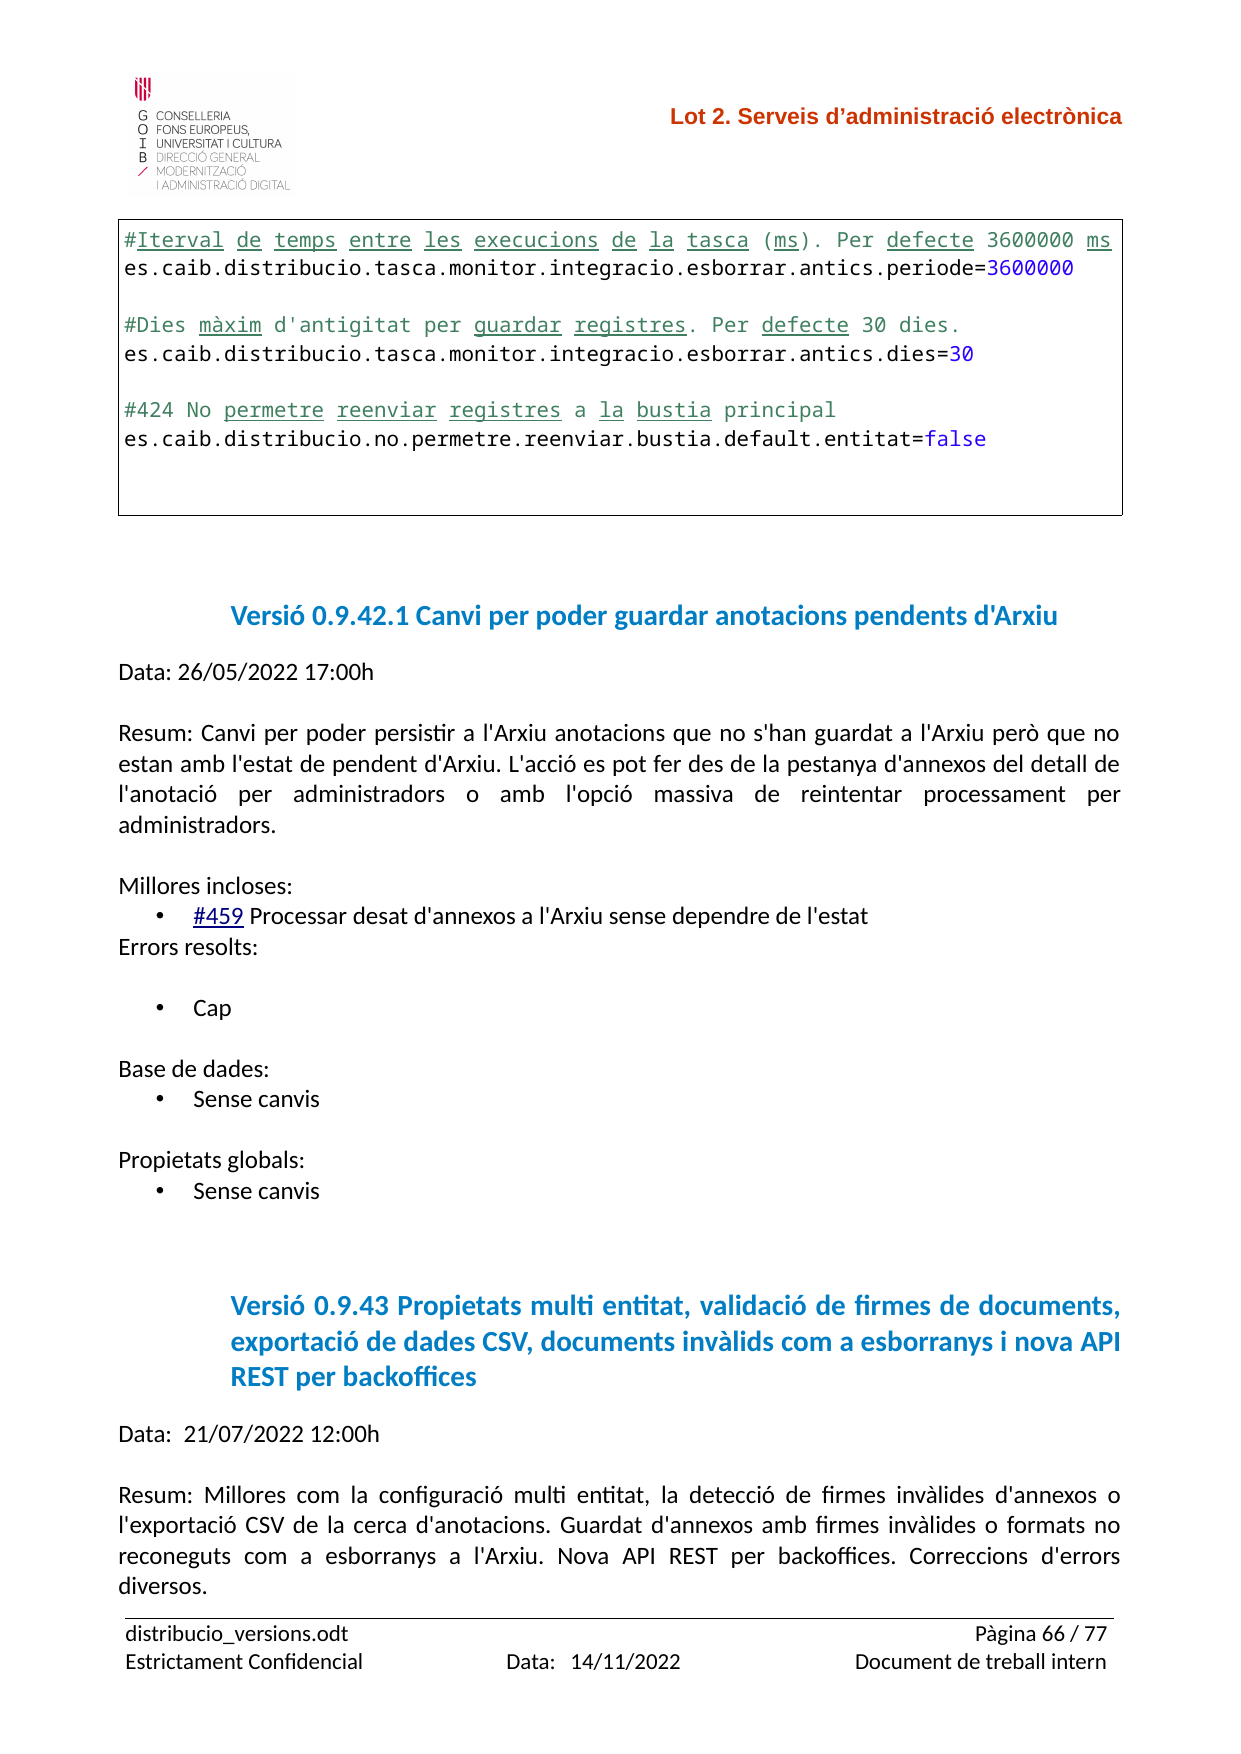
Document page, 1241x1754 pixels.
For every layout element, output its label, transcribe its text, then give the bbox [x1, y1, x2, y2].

list Sense canvis [156, 1083, 1122, 1114]
table_header #Iterval de temps entre les execucions de la tasca (ms). Per defecte 3600000 ms es.caib.distribucio.tasca.monitor.integracio.esborrar.antics.periode=3600000 #Dies màxim d'antigitat per guardar registres. Per defecte 30 dies. es.caib.distribucio.tasca.monitor.integracio.esborrar.antics.dies=30 #424 No permetre reenviar registres a la bustia principal es.caib.distribucio.no.permetre.reenviar.bustia.default.entitat=false [119, 220, 1122, 515]
text Resum: Canvi per poder persistir a l'Arxiu anotacions que no s'han guardat a l'Arxiu però que no estan amb l'estat de pendent d'Arxiu. L'acció es pot fer des de la pestanya d'annexos del detall de l'anotació per administradors o amb l'opció massiva de reintentar processament per administradors. [118, 717, 1122, 839]
subtitle Versió 0.9.42.1 Canvi per poder guardar anotacions pendents d'Arxiu [153, 597, 1122, 632]
list Sense canvis [156, 1175, 1122, 1206]
list Cap [156, 992, 1122, 1022]
text Data: 21/07/2022 12:00h [118, 1418, 1122, 1448]
text Resum: Millores com la configuració multi entitat, la detecció de firmes invàlides d'annexos o l'exportació CSV de la cerca d'anotacions. Guardat d'annexos amb firmes invàlides o formats no reconeguts com a esborranys a l'Arxiu. Nova API REST per backoffices. Correccions d'errors diversos. [118, 1479, 1122, 1601]
list #459 Processar desat d'annexos a l'Arxiu sense dependre de l'estat [156, 900, 1122, 931]
text Propietats globals: [118, 1144, 1122, 1175]
text Base de dades: [118, 1053, 1122, 1083]
text Data: 26/05/2022 17:00h [118, 656, 1122, 687]
text Errors resolts: [118, 931, 1122, 961]
picture [126, 70, 299, 197]
subtitle Versió 0.9.43 Propietats multi entitat, validació de firmes de documents, exportació de dades CSV, documents invàlids com a esborranys i nova API REST per backoffices [153, 1287, 1122, 1394]
text Millores incloses: [118, 870, 1122, 900]
